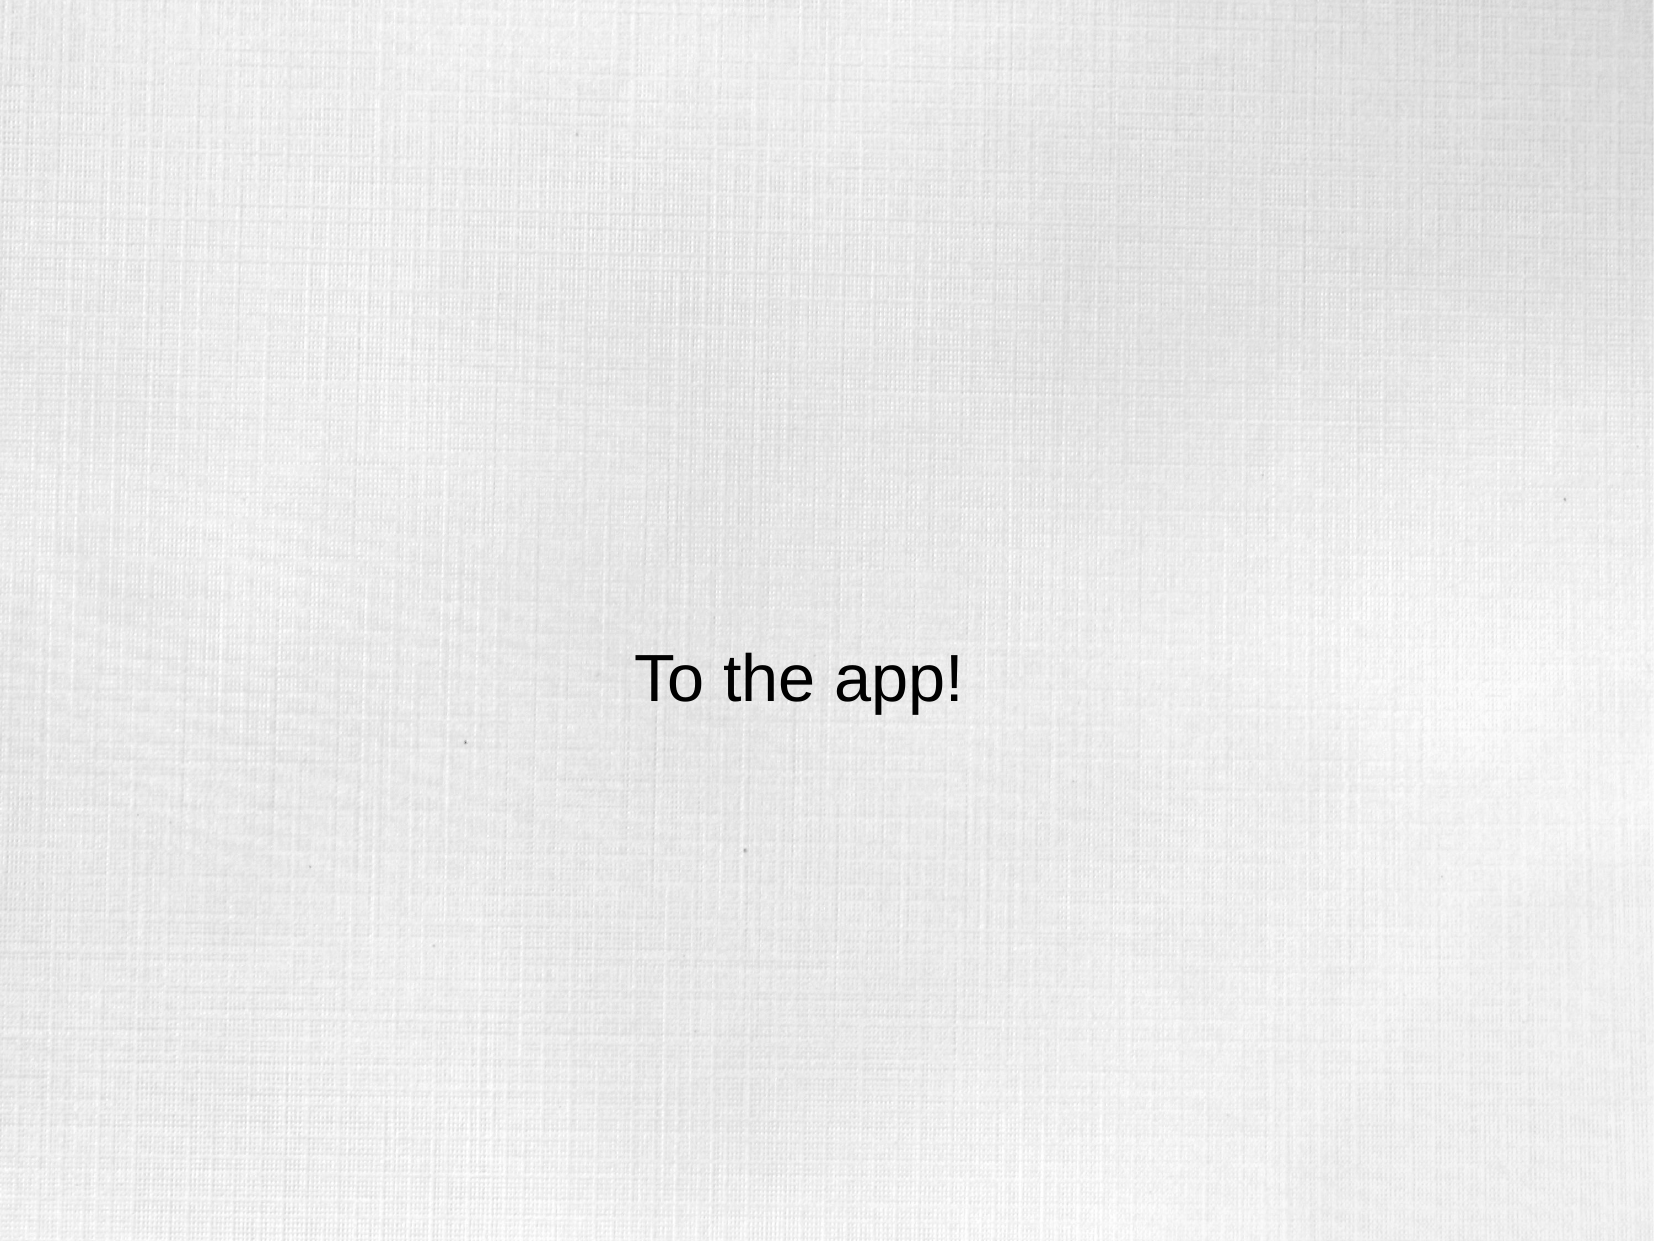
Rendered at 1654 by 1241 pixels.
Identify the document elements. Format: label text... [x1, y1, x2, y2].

picture [0, 0, 1654, 1241]
list To the app! [82, 640, 1538, 916]
